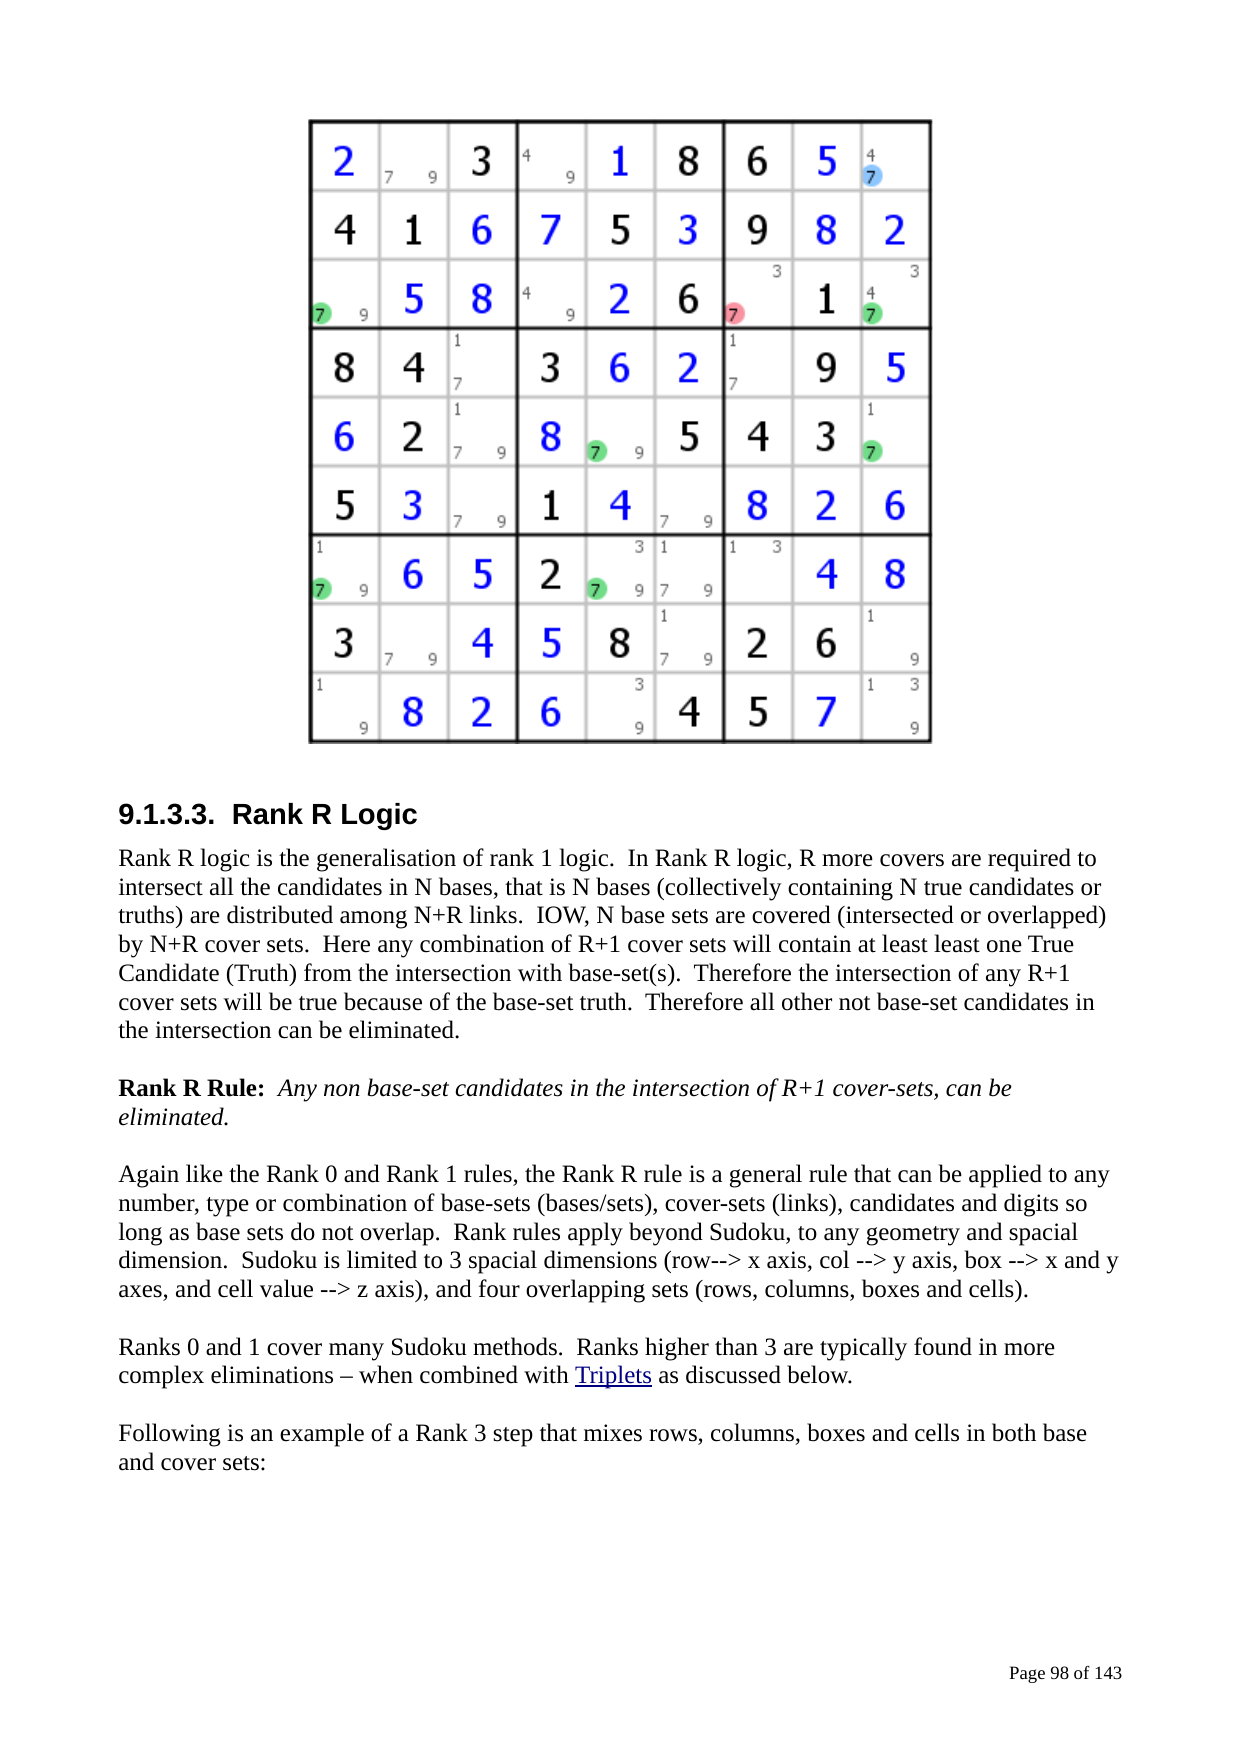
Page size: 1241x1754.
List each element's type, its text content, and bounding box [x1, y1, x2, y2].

text Following is an example of a Rank 3 step that mixes rows, columns, boxes and cells in both base and cover sets: [118, 1418, 1122, 1475]
text Rank R Rule: Any non base-set candidates in the intersection of R+1 cover-sets, can be eliminated. [118, 1073, 1122, 1130]
subtitle Rank R Logic [118, 797, 1122, 830]
text Again like the Rank 0 and Rank 1 rules, the Rank R rule is a general rule that can be applied to any number, type or combination of base-sets (bases/sets), cover-sets (links), candidates and digits so long as base sets do not overlap. Rank rules apply beyond Sudoku, to any geometry and spacial dimension. Sudoku is limited to 3 spacial dimensions (row--> x axis, col --> y axis, box --> x and y axes, and cell value --> z axis), and four overlapping sets (rows, columns, boxes and cells). [118, 1159, 1122, 1303]
text Rank R logic is the generalisation of rank 1 logic. In Rank R logic, R more covers are required to intersect all the candidates in N bases, that is N bases (collectively containing N true candidates or truths) are distributed among N+R links. IOW, N base sets are covered (intersected or overlapped) by N+R cover sets. Here any combination of R+1 cover sets will contain at least least one True Candidate (Truth) from the intersection with base-set(s). Therefore the intersection of any R+1 cover sets will be true because of the base-set truth. Therefore all other not base-set candidates in the intersection can be eliminated. [118, 843, 1122, 1044]
text Ranks 0 and 1 cover many Sudoku methods. Ranks higher than 3 are typically found in more complex eliminations – when combined with Triplets as discussed below. [118, 1332, 1122, 1389]
picture [307, 118, 933, 744]
